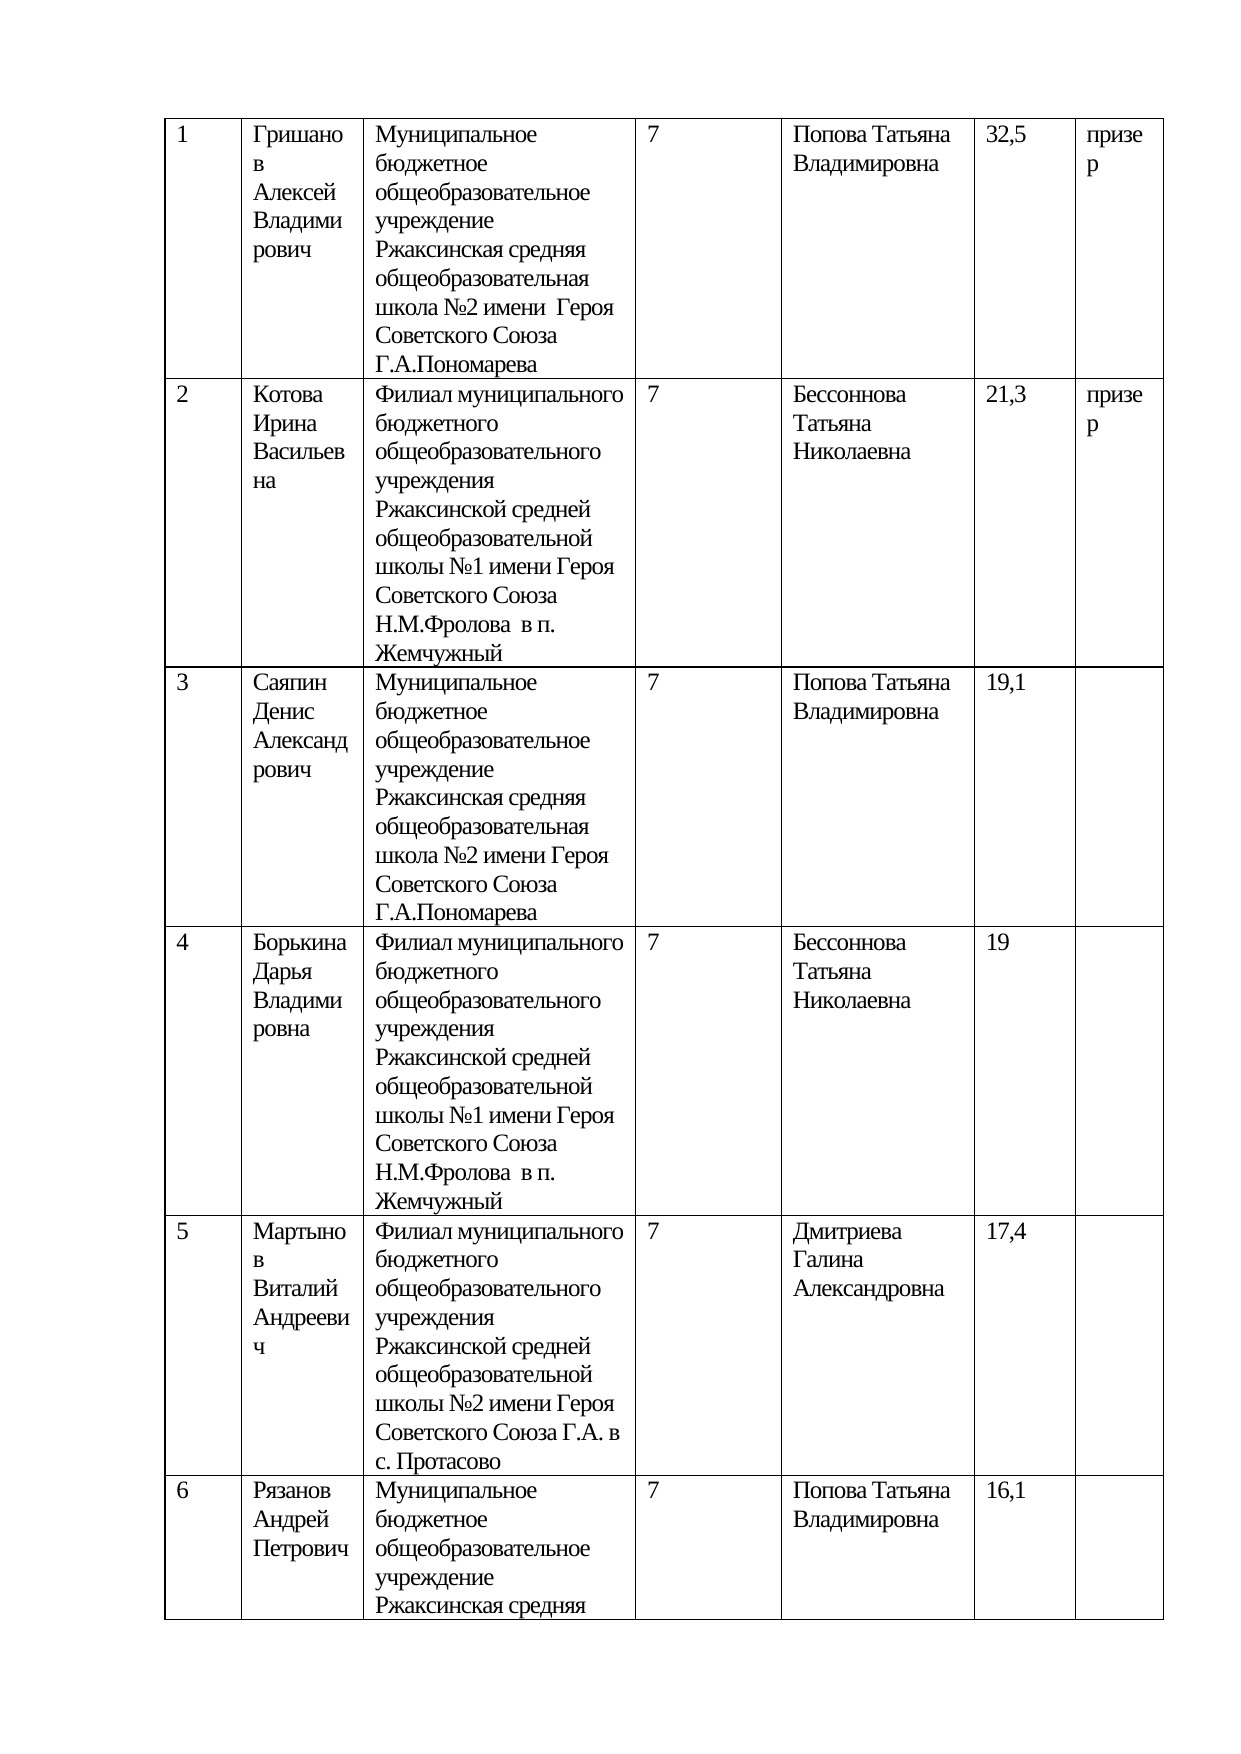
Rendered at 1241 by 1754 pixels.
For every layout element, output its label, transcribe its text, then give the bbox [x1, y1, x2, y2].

table_cell Дмитриева Галина Александровна [782, 1216, 974, 1474]
table_cell 1 [166, 119, 241, 378]
table_cell 19 [975, 927, 1075, 1215]
table_cell Саяпин Денис Александрович [242, 668, 363, 926]
table_cell 32,5 [975, 119, 1075, 378]
table_cell Муниципальное бюджетное общеобразовательное учреждение Ржаксинская средняя общеобразовательная школа №2 имени Героя Советского Союза Г.А.Пономарева [364, 668, 635, 926]
table_cell [1076, 1216, 1163, 1474]
table_cell 17,4 [975, 1216, 1075, 1474]
table_cell призер [1076, 119, 1163, 378]
table_cell 7 [636, 1476, 781, 1619]
table_cell Рязанов Андрей Петрович [242, 1476, 363, 1619]
table_cell Мартынов Виталий Андреевич [242, 1216, 363, 1474]
table_cell Попова Татьяна Владимировна [782, 1476, 974, 1619]
table_cell 2 [166, 379, 241, 666]
table_cell Попова Татьяна Владимировна [782, 668, 974, 926]
table_cell 7 [636, 1216, 781, 1474]
table_cell 21,3 [975, 379, 1075, 666]
table_cell 7 [636, 927, 781, 1215]
table_cell 7 [636, 668, 781, 926]
table_cell Бессоннова Татьяна Николаевна [782, 927, 974, 1215]
table_cell 16,1 [975, 1476, 1075, 1619]
table_cell Муниципальное бюджетное общеобразовательное учреждение Ржаксинская средняя общеобразовательная школа №2 имени Героя Советского Союза Г.А.Пономарева [364, 119, 635, 378]
table_cell Бессоннова Татьяна Николаевна [782, 379, 974, 666]
table_cell 6 [166, 1476, 241, 1619]
table_cell Филиал муниципального бюджетного общеобразовательного учреждения Ржаксинской средней общеобразовательной школы №1 имени Героя Советского Союза Н.М.Фролова в п. Жемчужный [364, 379, 635, 666]
table_cell 5 [166, 1216, 241, 1474]
table_cell 7 [636, 379, 781, 666]
table_cell Филиал муниципального бюджетного общеобразовательного учреждения Ржаксинской средней общеобразовательной школы №2 имени Героя Советского Союза Г.А. в с. Протасово [364, 1216, 635, 1474]
table_cell 7 [636, 119, 781, 378]
table_cell Попова Татьяна Владимировна [782, 119, 974, 378]
table_cell [1076, 1476, 1163, 1619]
table_cell [1076, 668, 1163, 926]
table_cell Муниципальное бюджетное общеобразовательное учреждение Ржаксинская средняя [364, 1476, 635, 1619]
table_cell Котова Ирина Васильевна [242, 379, 363, 666]
table_cell 3 [166, 668, 241, 926]
table_cell Филиал муниципального бюджетного общеобразовательного учреждения Ржаксинской средней общеобразовательной школы №1 имени Героя Советского Союза Н.М.Фролова в п. Жемчужный [364, 927, 635, 1215]
table_cell призер [1076, 379, 1163, 666]
table_cell 4 [166, 927, 241, 1215]
table_cell [1076, 927, 1163, 1215]
table_cell Гришанов Алексей Владимирович [242, 119, 363, 378]
table_cell 19,1 [975, 668, 1075, 926]
table_cell Борькина Дарья Владимировна [242, 927, 363, 1215]
